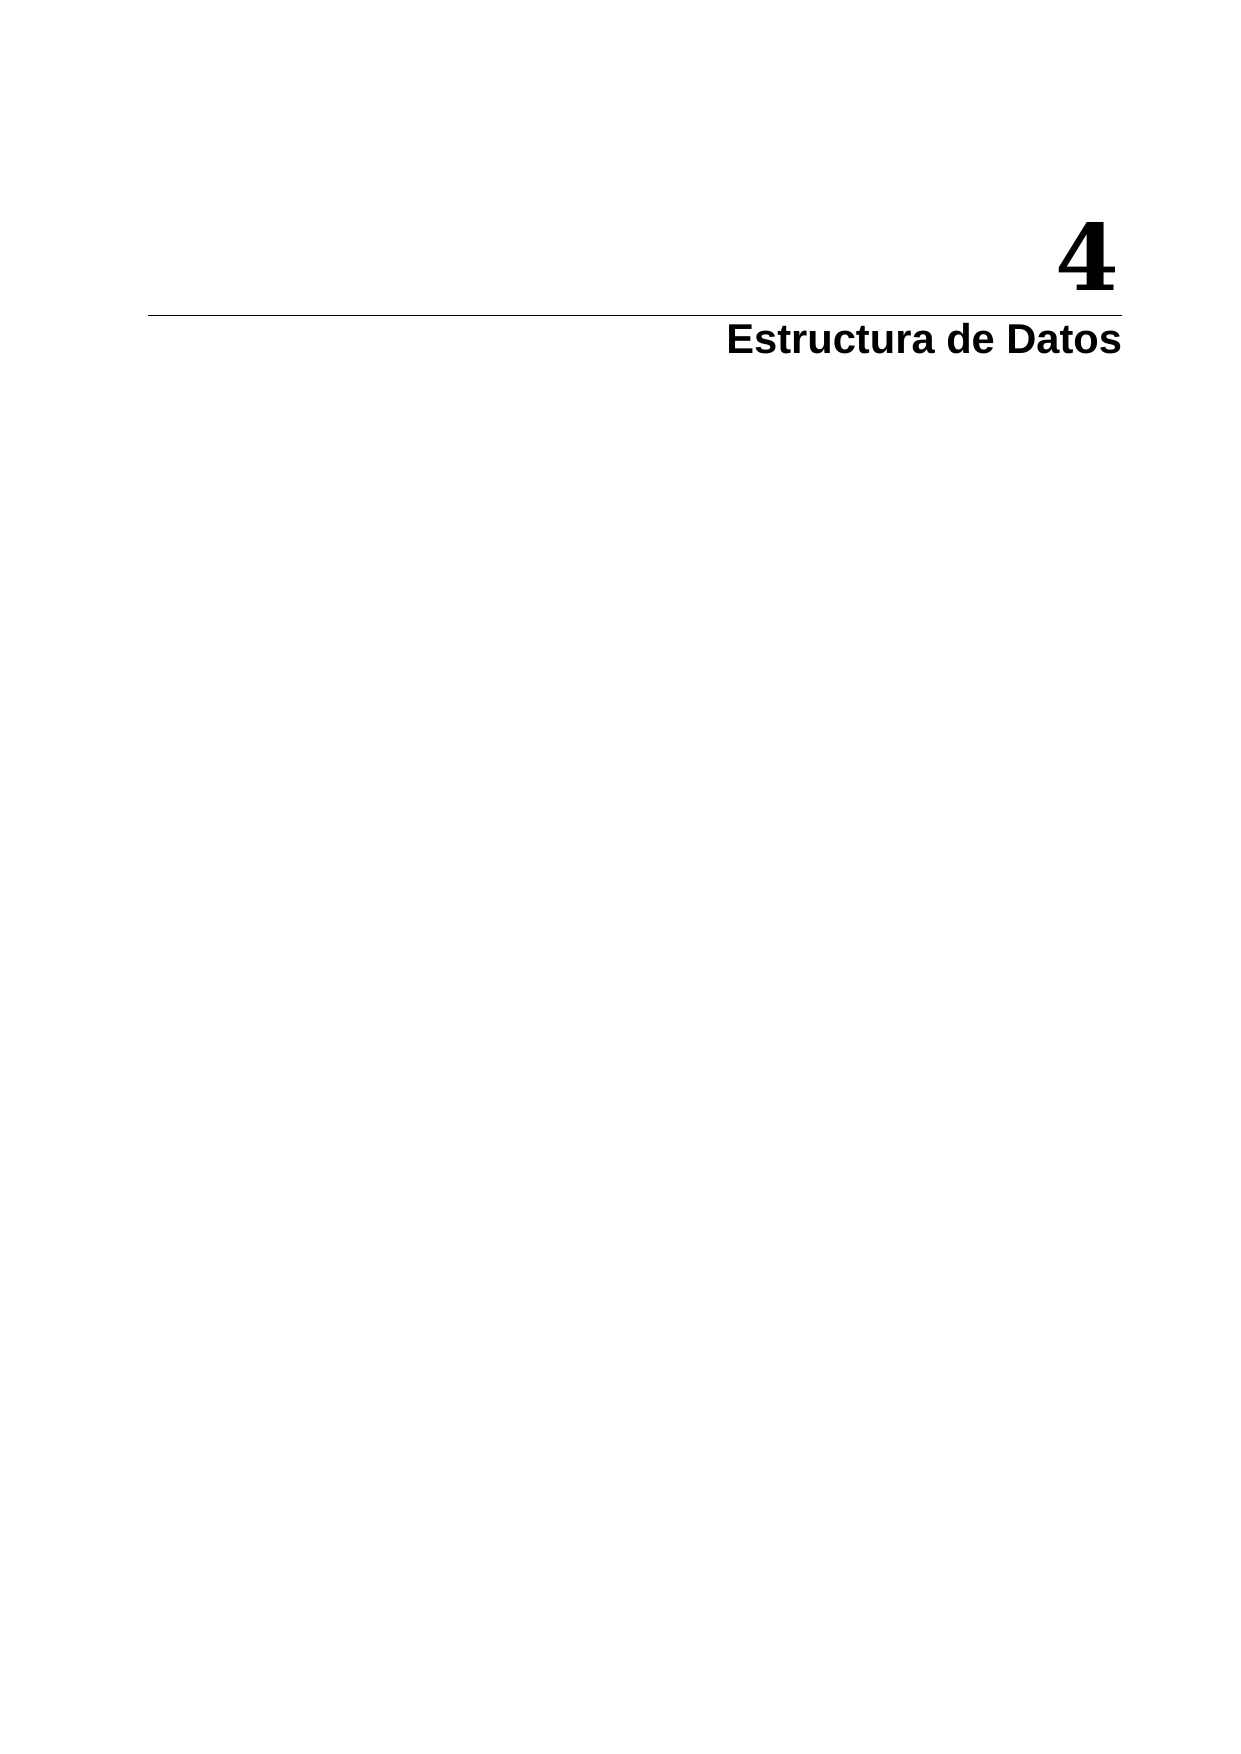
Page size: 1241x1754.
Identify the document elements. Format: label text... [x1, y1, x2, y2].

subtitle 4 [148, 201, 1122, 315]
text Estructura de Datos [148, 316, 1122, 363]
